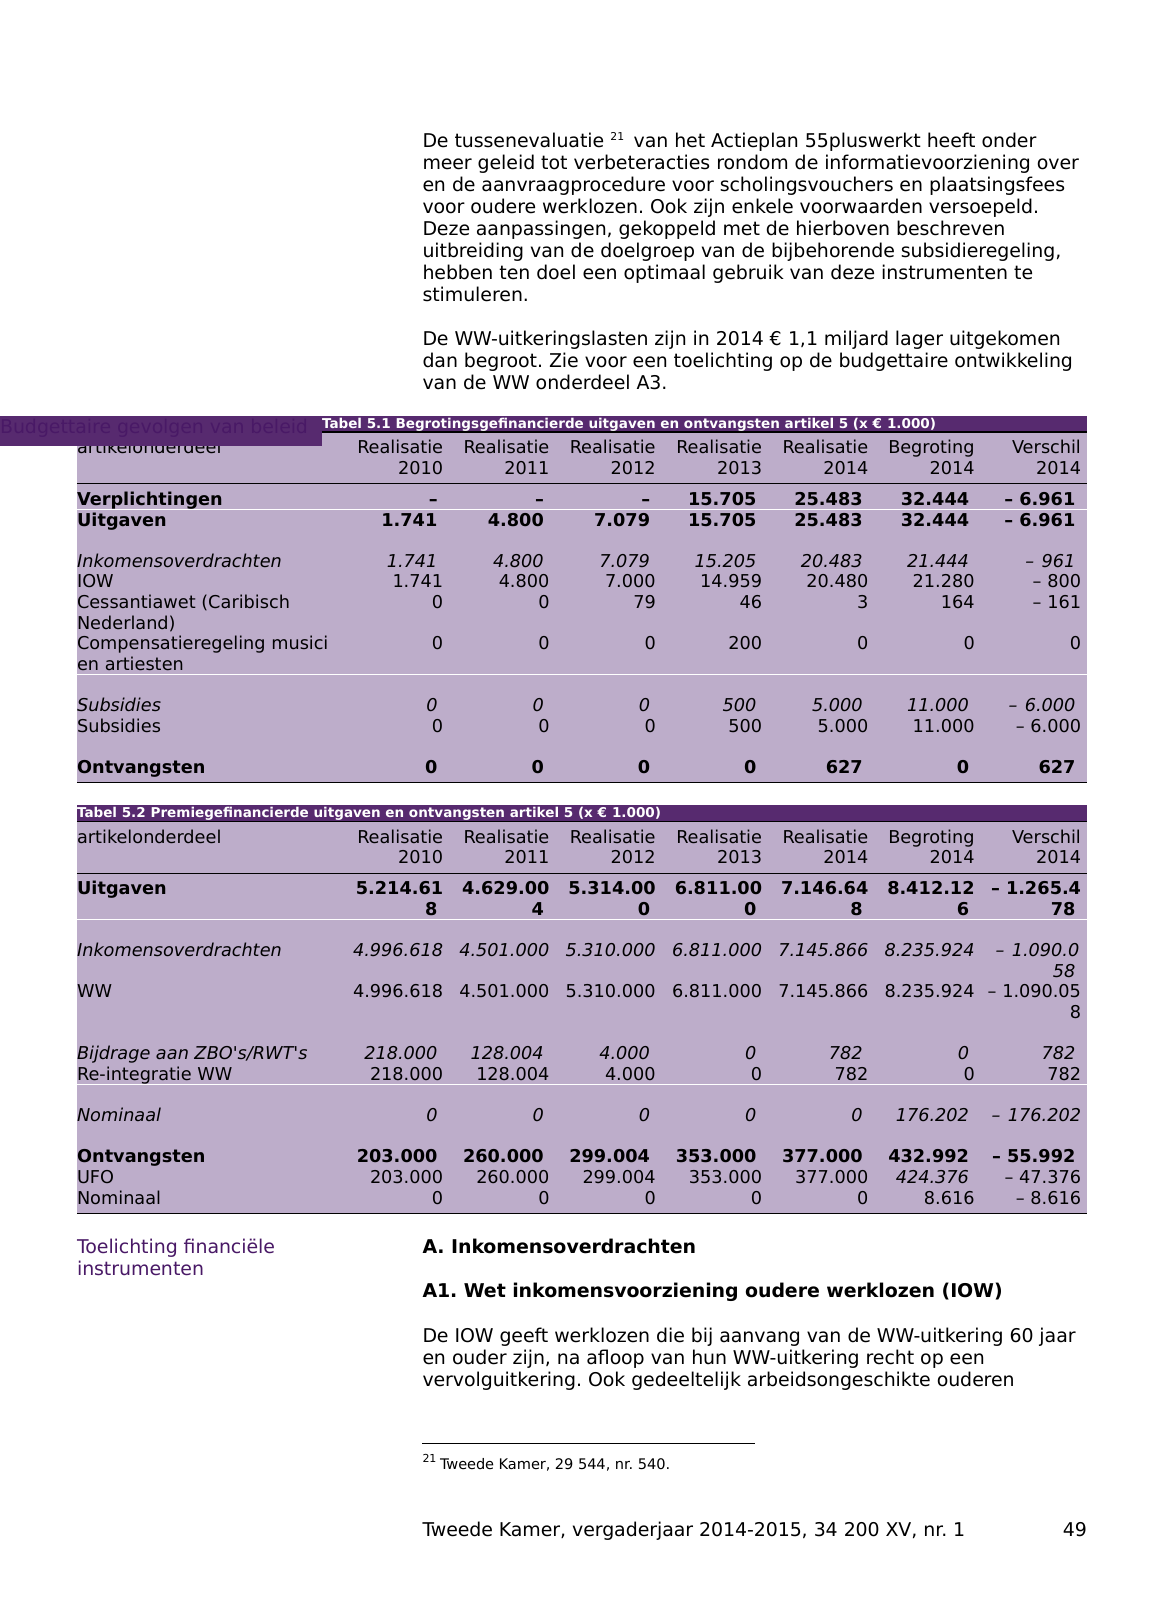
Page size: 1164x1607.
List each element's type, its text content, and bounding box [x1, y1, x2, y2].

table_cell 377.000 [768, 1167, 874, 1188]
table_cell [343, 1023, 449, 1043]
table_cell 4.800 [449, 551, 555, 571]
table_cell 0 [449, 716, 555, 736]
table_cell artikelonderdeel [77, 433, 342, 483]
table_cell 782 [768, 1043, 874, 1064]
table_cell Realisatie 2014 [768, 822, 874, 873]
table_cell [874, 1023, 980, 1043]
table_cell [980, 1085, 1087, 1105]
table_cell 5.310.000 [555, 981, 661, 1023]
table_cell – 6.961 [980, 484, 1087, 509]
table_cell 782 [768, 1064, 874, 1084]
table_cell [661, 1085, 768, 1105]
table_cell – 161 [980, 592, 1087, 633]
table_cell – 961 [980, 551, 1087, 571]
table_cell [449, 736, 555, 757]
table_cell [874, 1085, 980, 1105]
table_cell 0 [555, 633, 661, 674]
table_cell [661, 1126, 768, 1146]
table_cell [874, 675, 980, 695]
table_cell – 8.616 [980, 1188, 1087, 1213]
table_cell 25.483 [768, 484, 874, 509]
table_cell Begroting 2014 [874, 433, 980, 483]
table_cell 0 [555, 1188, 661, 1213]
table_cell – [343, 484, 449, 509]
table_cell 6.811.000 [661, 874, 768, 919]
table_cell 20.480 [768, 571, 874, 592]
table_cell WW [77, 981, 342, 1023]
table_cell 0 [343, 1105, 449, 1126]
table_cell 176.202 [874, 1105, 980, 1126]
table_cell [555, 675, 661, 695]
table_cell [661, 530, 768, 551]
table_cell [874, 530, 980, 551]
table_cell [343, 675, 449, 695]
table_cell 25.483 [768, 510, 874, 530]
table_cell 20.483 [768, 551, 874, 571]
table_cell [768, 736, 874, 757]
table_cell 7.079 [555, 551, 661, 571]
table_cell 14.959 [661, 571, 768, 592]
table_cell 627 [980, 757, 1087, 782]
table_cell 8.412.126 [874, 874, 980, 919]
table_cell Realisatie 2012 [555, 822, 661, 873]
table_cell Inkomensoverdrachten [77, 940, 342, 981]
table_cell [980, 1023, 1087, 1043]
table_cell [449, 530, 555, 551]
table_cell [555, 530, 661, 551]
table_cell Realisatie 2010 [343, 822, 449, 873]
table_cell 4.501.000 [449, 981, 555, 1023]
table_cell 32.444 [874, 510, 980, 530]
table_cell 5.000 [768, 716, 874, 736]
table_cell [449, 675, 555, 695]
table_cell 6.811.000 [661, 981, 768, 1023]
table_cell Realisatie 2013 [661, 433, 768, 483]
table_cell Realisatie 2013 [661, 822, 768, 873]
table_cell 218.000 [343, 1064, 449, 1084]
table_cell [343, 1126, 449, 1146]
table_cell 4.996.618 [343, 981, 449, 1023]
table_cell – [449, 484, 555, 509]
table_cell 4.501.000 [449, 940, 555, 981]
table_cell 0 [343, 757, 449, 782]
table_cell 260.000 [449, 1146, 555, 1167]
table_cell 0 [661, 1188, 768, 1213]
table_cell 1.741 [343, 551, 449, 571]
table_cell 0 [449, 757, 555, 782]
table_cell Subsidies [77, 716, 342, 736]
table_cell 4.996.618 [343, 940, 449, 981]
table_cell 15.705 [661, 510, 768, 530]
table_cell Verschil 2014 [980, 433, 1087, 483]
table_cell [980, 1126, 1087, 1146]
table_cell [555, 1023, 661, 1043]
table_cell – 800 [980, 571, 1087, 592]
table_cell 500 [661, 716, 768, 736]
table_cell 164 [874, 592, 980, 633]
table_cell [555, 920, 661, 940]
table_cell 0 [768, 1105, 874, 1126]
table_cell [661, 920, 768, 940]
table_header Tabel 5.2 Premiegefinancierde uitgaven en ontvangsten artikel 5 (x € 1.000) [77, 805, 1087, 821]
table_cell 0 [449, 695, 555, 716]
table_cell 11.000 [874, 695, 980, 716]
table_cell [661, 736, 768, 757]
table_cell [768, 920, 874, 940]
table_cell [980, 736, 1087, 757]
table_cell Uitgaven [77, 510, 342, 530]
table_cell 353.000 [661, 1167, 768, 1188]
table_cell [555, 736, 661, 757]
table_cell 353.000 [661, 1146, 768, 1167]
table_cell Ontvangsten [77, 757, 342, 782]
table_cell 4.000 [555, 1043, 661, 1064]
table_cell [343, 736, 449, 757]
table_cell 7.145.866 [768, 940, 874, 981]
table_cell 0 [555, 757, 661, 782]
table_cell Verplichtingen [77, 484, 342, 509]
table_cell 5.214.618 [343, 874, 449, 919]
table_cell – 1.265.478 [980, 874, 1087, 919]
table_cell Realisatie 2010 [343, 433, 449, 483]
table_cell – 1.090.058 [980, 940, 1087, 981]
table_cell Inkomensoverdrachten [77, 551, 342, 571]
table_cell 424.376 [874, 1167, 980, 1188]
table_cell 0 [980, 633, 1087, 674]
table_cell [449, 1126, 555, 1146]
table_cell 0 [661, 1064, 768, 1084]
table_cell 46 [661, 592, 768, 633]
table_cell [77, 1085, 342, 1105]
table_cell 0 [449, 592, 555, 633]
table_cell [77, 675, 342, 695]
table_cell – 55.992 [980, 1146, 1087, 1167]
table_cell Realisatie 2014 [768, 433, 874, 483]
table_cell 6.811.000 [661, 940, 768, 981]
table_cell 218.000 [343, 1043, 449, 1064]
table_cell [449, 920, 555, 940]
table_cell 11.000 [874, 716, 980, 736]
table_cell [661, 675, 768, 695]
table_cell 8.235.924 [874, 981, 980, 1023]
table_cell 200 [661, 633, 768, 674]
table_cell Begroting 2014 [874, 822, 980, 873]
table_cell 21.444 [874, 551, 980, 571]
table_cell – [555, 484, 661, 509]
table_cell [980, 920, 1087, 940]
table_cell 0 [874, 1064, 980, 1084]
table_cell Re-integratie WW [77, 1064, 342, 1084]
table_cell 0 [343, 695, 449, 716]
text De IOW geeft werklozen die bij aanvang van de WW-uitkering 60 jaar en ouder zijn, na afloop van hun WW-uitkering recht op een vervolguitkering. Ook gedeeltelijk arbeidsongeschikte ouderen [422, 1324, 1087, 1391]
table_cell 0 [661, 1105, 768, 1126]
table_cell Verschil 2014 [980, 822, 1087, 873]
table_cell 7.079 [555, 510, 661, 530]
table_cell 299.004 [555, 1167, 661, 1188]
table_cell 0 [555, 716, 661, 736]
table_cell [77, 920, 342, 940]
table_cell 203.000 [343, 1146, 449, 1167]
table_cell 7.000 [555, 571, 661, 592]
table_cell 32.444 [874, 484, 980, 509]
table_cell 0 [661, 1043, 768, 1064]
table_cell 15.205 [661, 551, 768, 571]
table_cell [343, 1085, 449, 1105]
table_cell 0 [874, 633, 980, 674]
table_cell 782 [980, 1043, 1087, 1064]
table_cell Subsidies [77, 695, 342, 716]
table_cell 0 [343, 716, 449, 736]
table_cell [77, 1126, 342, 1146]
table_cell Bijdrage aan ZBO's/RWT's [77, 1043, 342, 1064]
table_cell [449, 1085, 555, 1105]
table_cell Nominaal [77, 1188, 342, 1213]
table_cell [980, 530, 1087, 551]
table_cell 377.000 [768, 1146, 874, 1167]
table_cell [661, 1023, 768, 1043]
table_cell – 1.090.058 [980, 981, 1087, 1023]
table_cell 0 [661, 757, 768, 782]
table_cell – 6.000 [980, 695, 1087, 716]
table_cell 4.800 [449, 510, 555, 530]
table_cell [555, 1085, 661, 1105]
table_cell 0 [874, 1043, 980, 1064]
table_cell Realisatie 2011 [449, 433, 555, 483]
table_cell 79 [555, 592, 661, 633]
table_cell 1.741 [343, 571, 449, 592]
text De tussenevaluatie van het Actieplan 55pluswerkt heeft onder meer geleid tot verbeteracties rondom de informatievoorziening over en de aanvraagprocedure voor scholingsvouchers en plaatsingsfees voor oudere werklozen. Ook zijn enkele voorwaarden versoepeld. Deze aanpassingen, gekoppeld met de hierboven beschreven uitbreiding van de doelgroep van de bijbehorende subsidieregeling, hebben ten doel een optimaal gebruik van deze instrumenten te stimuleren. [422, 130, 1087, 306]
table_cell [343, 530, 449, 551]
table_cell Ontvangsten [77, 1146, 342, 1167]
table_cell 0 [343, 1188, 449, 1213]
table_cell 15.705 [661, 484, 768, 509]
table_cell 260.000 [449, 1167, 555, 1188]
table_cell [768, 530, 874, 551]
table_cell 7.145.866 [768, 981, 874, 1023]
table_cell 0 [343, 592, 449, 633]
table_cell 0 [768, 633, 874, 674]
table_cell Uitgaven [77, 874, 342, 919]
table_cell 500 [661, 695, 768, 716]
table_cell IOW [77, 571, 342, 592]
table_cell 5.000 [768, 695, 874, 716]
table_cell 7.146.648 [768, 874, 874, 919]
table_cell [768, 675, 874, 695]
table_cell – 47.376 [980, 1167, 1087, 1188]
table_cell 432.992 [874, 1146, 980, 1167]
table_cell – 6.000 [980, 716, 1087, 736]
table_cell [343, 920, 449, 940]
table_cell 4.800 [449, 571, 555, 592]
table_cell [555, 1126, 661, 1146]
table_cell 299.004 [555, 1146, 661, 1167]
table_cell [768, 1023, 874, 1043]
table_cell 0 [449, 633, 555, 674]
table_cell 0 [449, 1105, 555, 1126]
table_cell 21.280 [874, 571, 980, 592]
text Toelichting financiële instrumenten [77, 1236, 399, 1280]
table_cell 4.000 [555, 1064, 661, 1084]
table_cell [449, 1023, 555, 1043]
table_cell 203.000 [343, 1167, 449, 1188]
table_cell [874, 736, 980, 757]
table_cell – 6.961 [980, 510, 1087, 530]
table_cell [77, 1023, 342, 1043]
table_cell 8.616 [874, 1188, 980, 1213]
text Tweede Kamer, 29 544, nr. 540. [422, 1452, 1087, 1474]
table_cell UFO [77, 1167, 342, 1188]
table_cell Nominaal [77, 1105, 342, 1126]
table_cell 0 [555, 1105, 661, 1126]
table_cell 128.004 [449, 1064, 555, 1084]
table_cell Realisatie 2011 [449, 822, 555, 873]
subtitle A. Inkomensoverdrachten [422, 1236, 1087, 1258]
table_cell Cessantiawet (Caribisch Nederland) [77, 592, 342, 633]
table_cell [768, 1085, 874, 1105]
table_cell 627 [768, 757, 874, 782]
table_cell [768, 1126, 874, 1146]
table_cell Compensatieregeling musici en artiesten [77, 633, 342, 674]
table_cell – 176.202 [980, 1105, 1087, 1126]
subtitle A1. Wet inkomensvoorziening oudere werklozen (IOW) [422, 1280, 1087, 1302]
table_cell 782 [980, 1064, 1087, 1084]
table_cell [874, 1126, 980, 1146]
table_cell 0 [555, 695, 661, 716]
table_cell [77, 530, 342, 551]
table_cell 128.004 [449, 1043, 555, 1064]
table_cell [980, 675, 1087, 695]
table_cell 8.235.924 [874, 940, 980, 981]
table_cell Realisatie 2012 [555, 433, 661, 483]
table_cell 5.314.000 [555, 874, 661, 919]
table_cell artikelonderdeel [77, 822, 342, 873]
table_cell 0 [343, 633, 449, 674]
table_cell 0 [449, 1188, 555, 1213]
table_cell [874, 920, 980, 940]
table_cell 3 [768, 592, 874, 633]
table_cell 4.629.004 [449, 874, 555, 919]
text De WW-uitkeringslasten zijn in 2014 € 1,1 miljard lager uitgekomen dan begroot. Zie voor een toelichting op de budgettaire ontwikkeling van de WW onderdeel A3. [422, 328, 1087, 394]
table_cell 5.310.000 [555, 940, 661, 981]
table_cell [77, 736, 342, 757]
table_cell 0 [768, 1188, 874, 1213]
table_cell 0 [874, 757, 980, 782]
table_cell 1.741 [343, 510, 449, 530]
table_header Tabel 5.1 Begrotingsgefinancierde uitgaven en ontvangsten artikel 5 (x € 1.000) [0, 416, 1087, 446]
